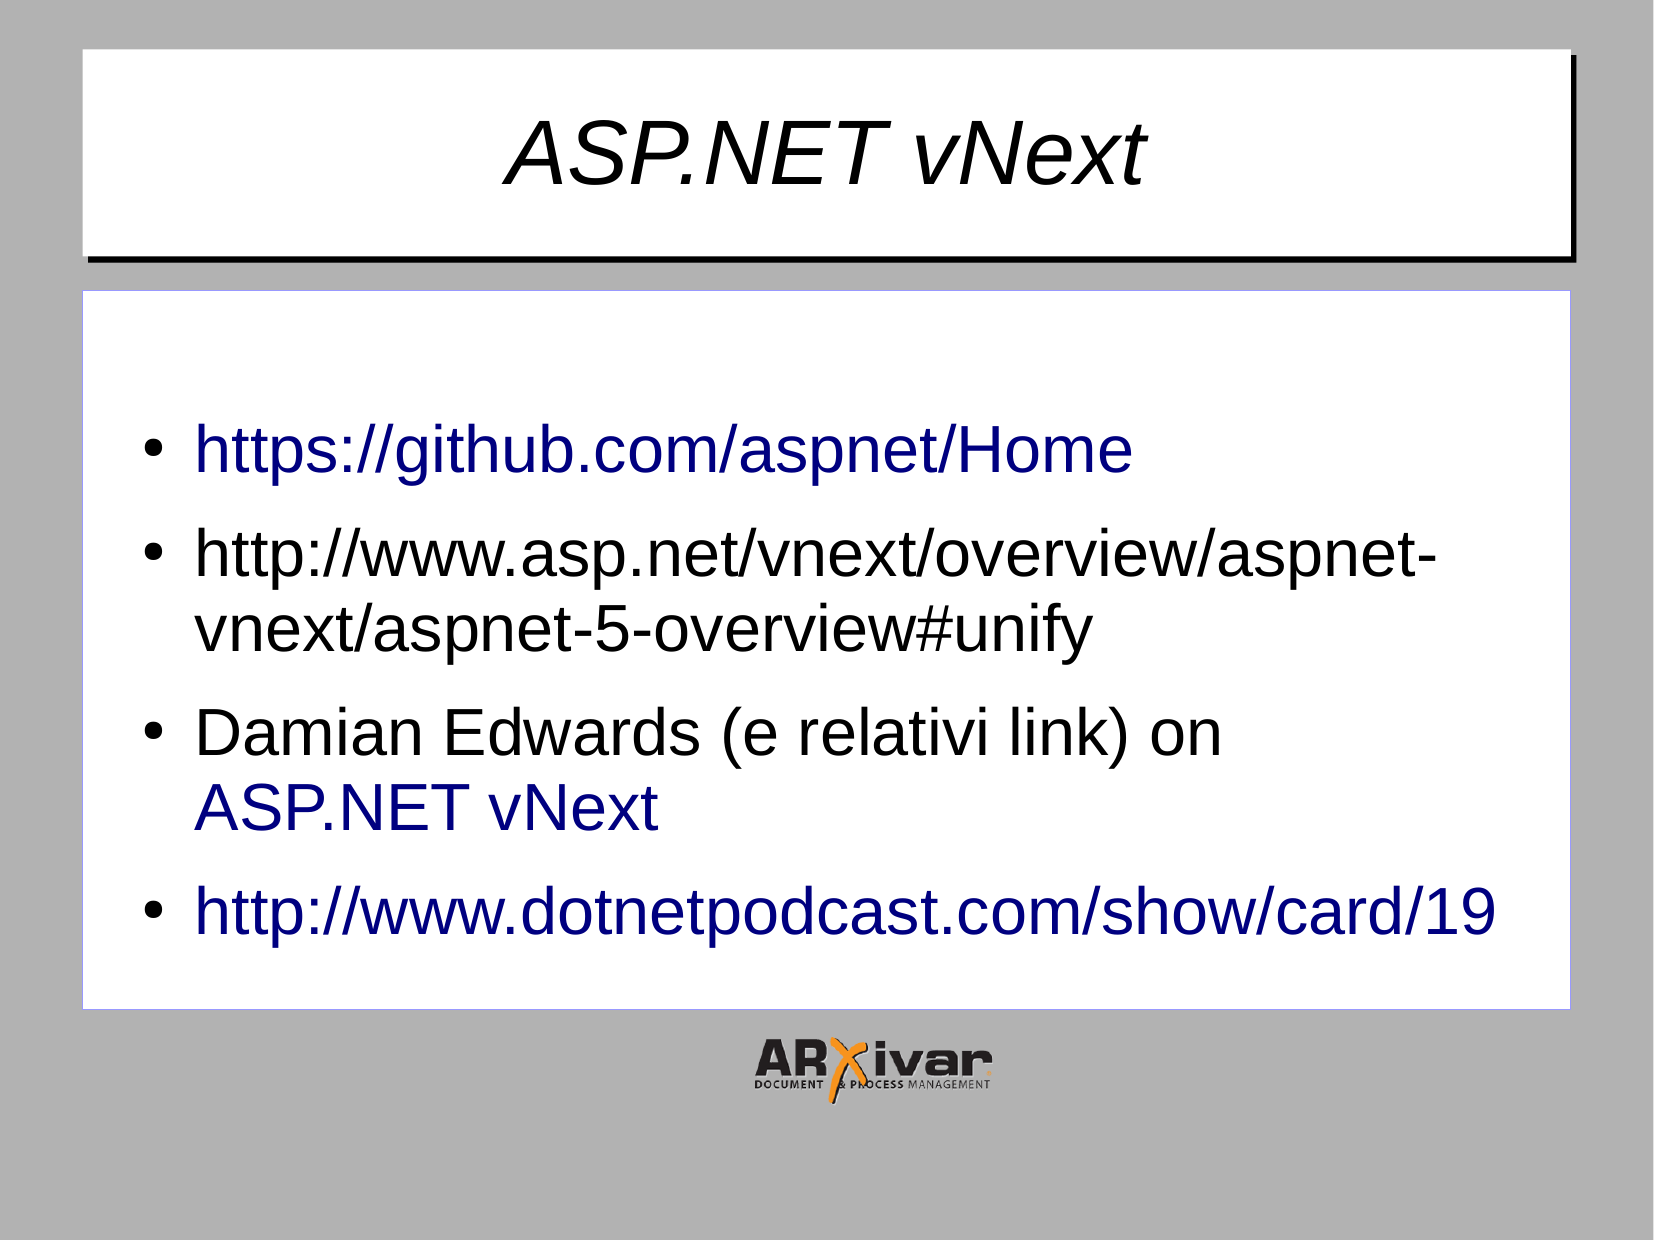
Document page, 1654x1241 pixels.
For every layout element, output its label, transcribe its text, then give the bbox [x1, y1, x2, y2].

title ASP.NET vNext [82, 49, 1571, 257]
picture [755, 1031, 993, 1111]
list https://github.com/aspnet/Home http://www.asp.net/vnext/overview/aspnet-vnext/aspnet-5-overview#unify Damian Edwards (e relativi link) on ASP.NET vNext http://www.dotnetpodcast.com/show/card/19 [82, 290, 1571, 1010]
